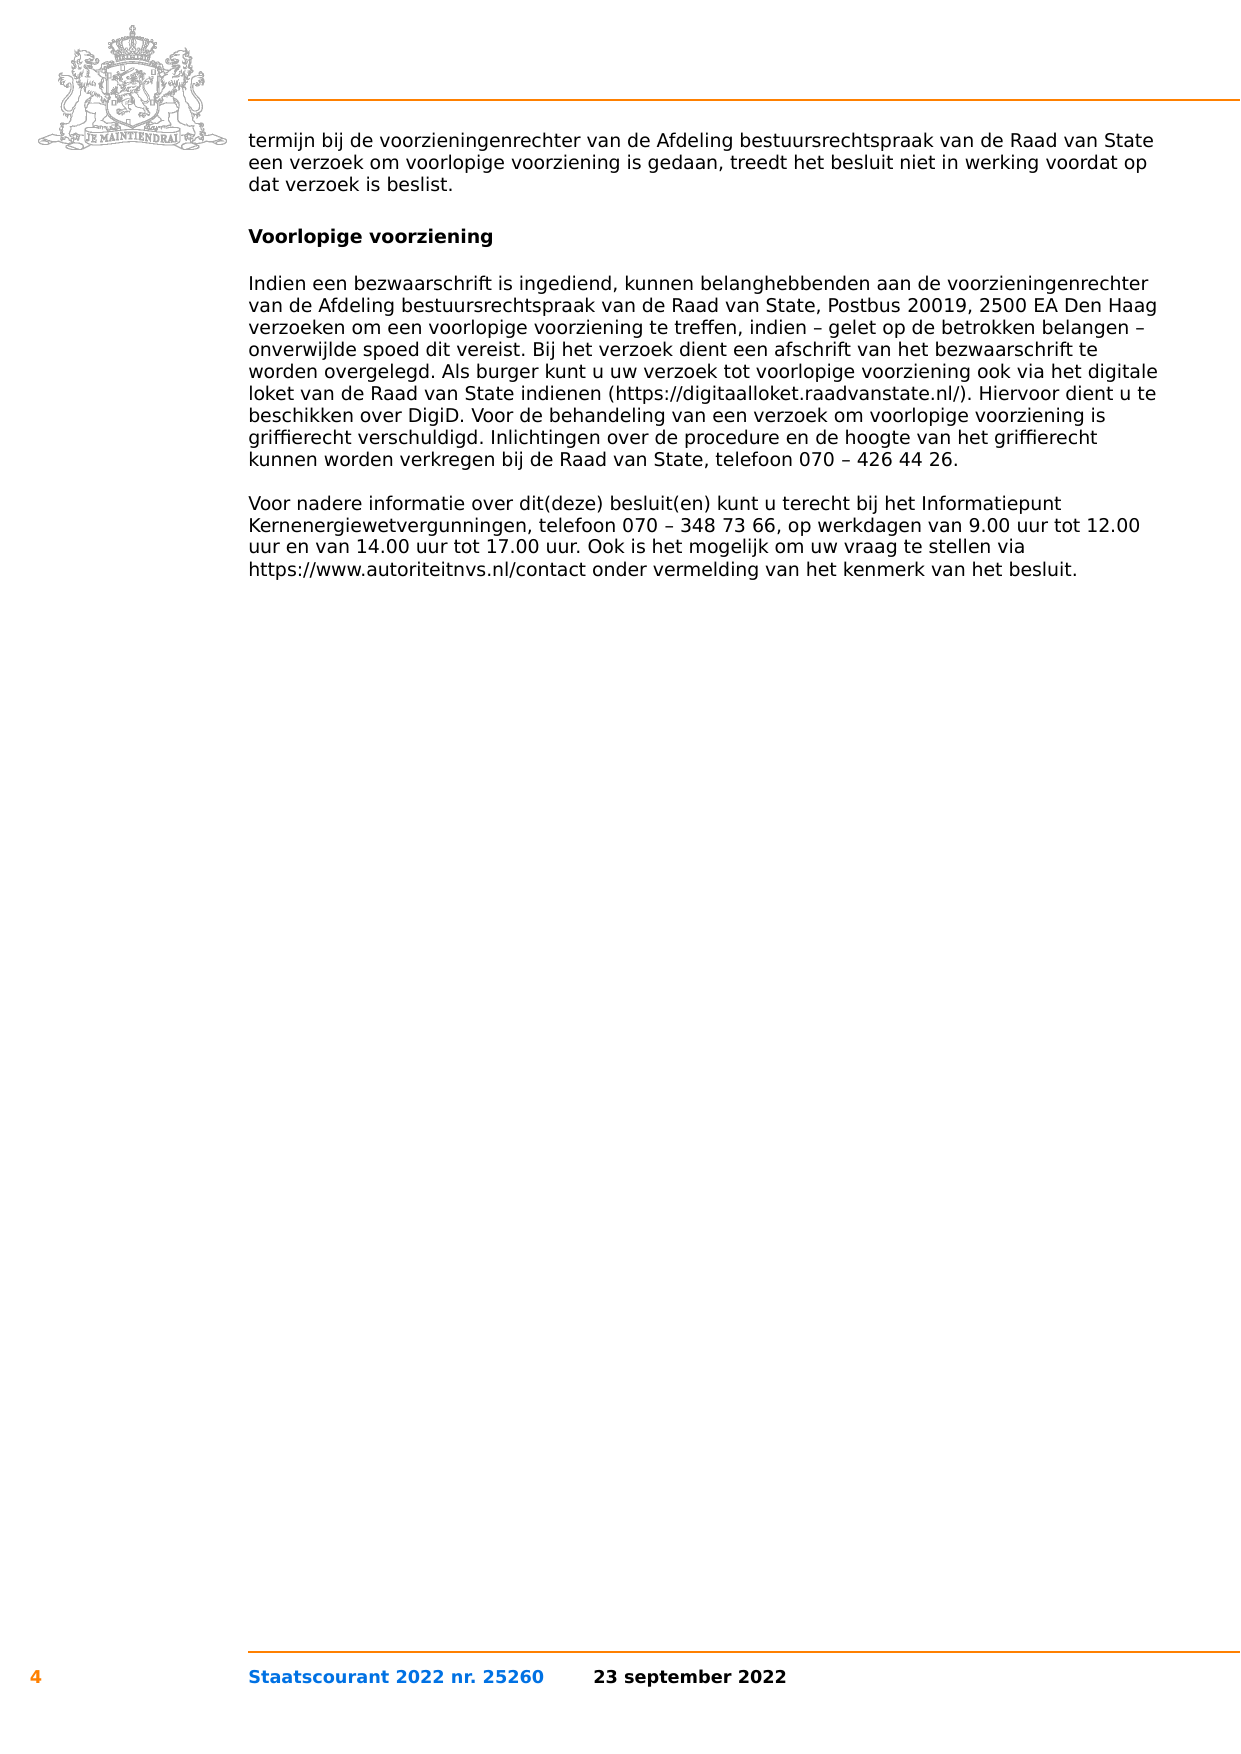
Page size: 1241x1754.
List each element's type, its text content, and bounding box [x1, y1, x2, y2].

text termijn bij de voorzieningenrechter van de Afdeling bestuursrechtspraak van de Raad van State een verzoek om voorlopige voorziening is gedaan, treedt het besluit niet in werking voordat op dat verzoek is beslist. [248, 130, 1163, 196]
picture [38, 25, 227, 150]
text Indien een bezwaarschrift is ingediend, kunnen belanghebbenden aan de voorzieningenrechter van de Afdeling bestuursrechtspraak van de Raad van State, Postbus 20019, 2500 EA Den Haag verzoeken om een voorlopige voorziening te treffen, indien – gelet op de betrokken belangen – onverwijlde spoed dit vereist. Bij het verzoek dient een afschrift van het bezwaarschrift te worden overgelegd. Als burger kunt u uw verzoek tot voorlopige voorziening ook via het digitale loket van de Raad van State indienen (https://digitaalloket.raadvanstate.nl/). Hiervoor dient u te beschikken over DigiD. Voor de behandeling van een verzoek om voorlopige voorziening is griffierecht verschuldigd. Inlichtingen over de procedure en de hoogte van het griffierecht kunnen worden verkregen bij de Raad van State, telefoon 070 – 426 44 26. [248, 273, 1163, 471]
subtitle Voorlopige voorziening [248, 226, 1163, 248]
text Voor nadere informatie over dit(deze) besluit(en) kunt u terecht bij het Informatiepunt Kernenergiewetvergunningen, telefoon 070 – 348 73 66, op werkdagen van 9.00 uur tot 12.00 uur en van 14.00 uur tot 17.00 uur. Ook is het mogelijk om uw vraag te stellen via https://www.autoriteitnvs.nl/contact onder vermelding van het kenmerk van het besluit. [248, 492, 1163, 580]
